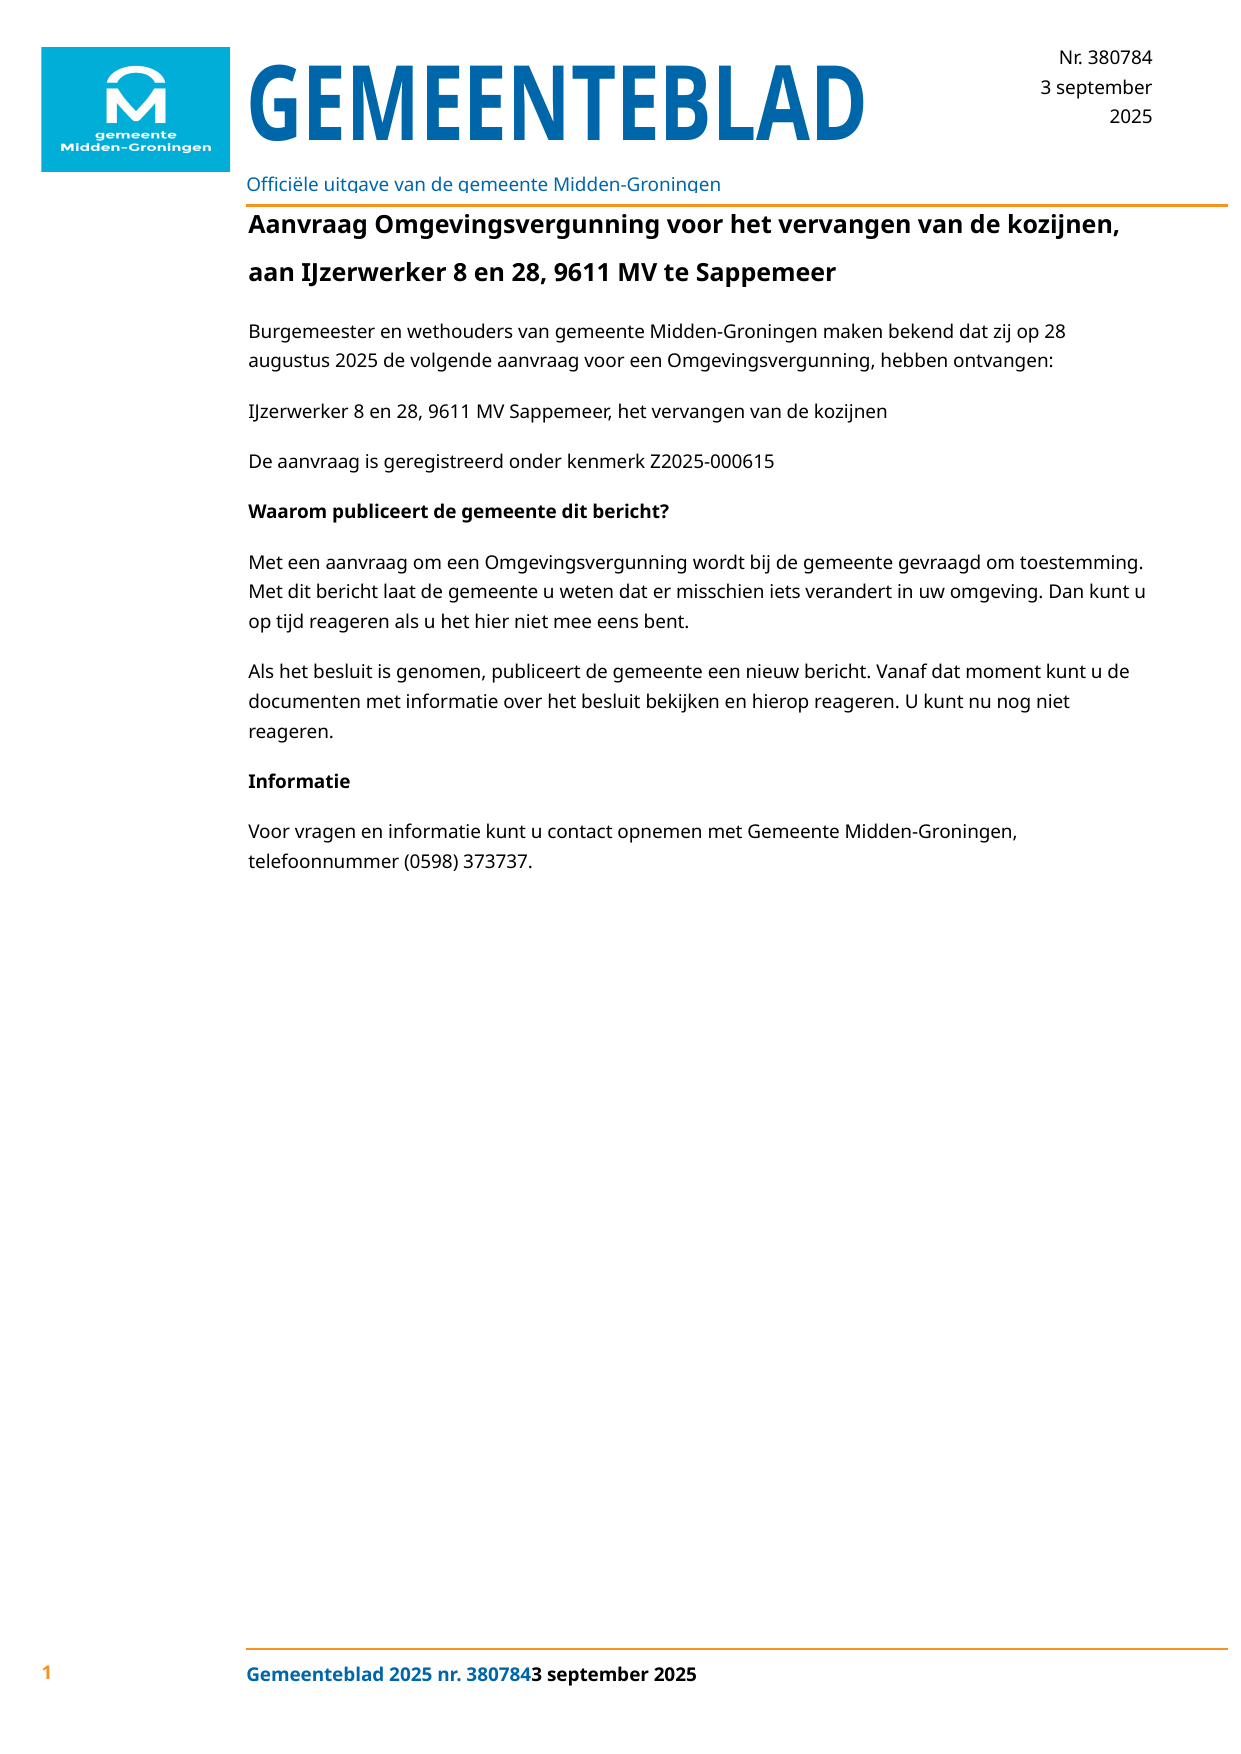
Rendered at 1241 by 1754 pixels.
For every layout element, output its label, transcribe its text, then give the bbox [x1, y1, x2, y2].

picture [108, 66, 164, 82]
text Waarom publiceert de gemeente dit bericht? [248, 499, 1152, 524]
text Aanvraag Omgevingsvergunning voor het vervangen van de kozijnen, aan IJzerwerker 8 en 28, 9611 MV te Sappemeer [248, 207, 1152, 288]
text IJzerwerker 8 en 28, 9611 MV Sappemeer, het vervangen van de kozijnen [248, 398, 1152, 424]
picture [184, 146, 190, 153]
text Informatie [248, 768, 1152, 794]
text Burgemeester en wethouders van gemeente Midden-Groningen maken bekend dat zij op 28 augustus 2025 de volgende aanvraag voor een Omgevingsvergunning, hebben ontvangen: [248, 318, 1152, 373]
picture [107, 89, 165, 122]
text Met een aanvraag om een Omgevingsvergunning wordt bij de gemeente gevraagd om toestemming. Met dit bericht laat de gemeente u weten dat er misschien iets verandert in uw omgeving. Dan kunt u op tijd reageren als u het hier niet mee eens bent. [248, 549, 1152, 634]
text Als het besluit is genomen, publiceert de gemeente een nieuw bericht. Vanaf dat moment kunt u de documenten met informatie over het besluit bekijken en hierop reageren. U kunt nu nog niet reageren. [248, 659, 1152, 744]
text De aanvraag is geregistreerd onder kenmerk Z2025-000615 [248, 448, 1152, 474]
text Voor vragen en informatie kunt u contact opnemen met Gemeente Midden-Groningen, telefoonnummer (0598) 373737. [248, 819, 1152, 874]
